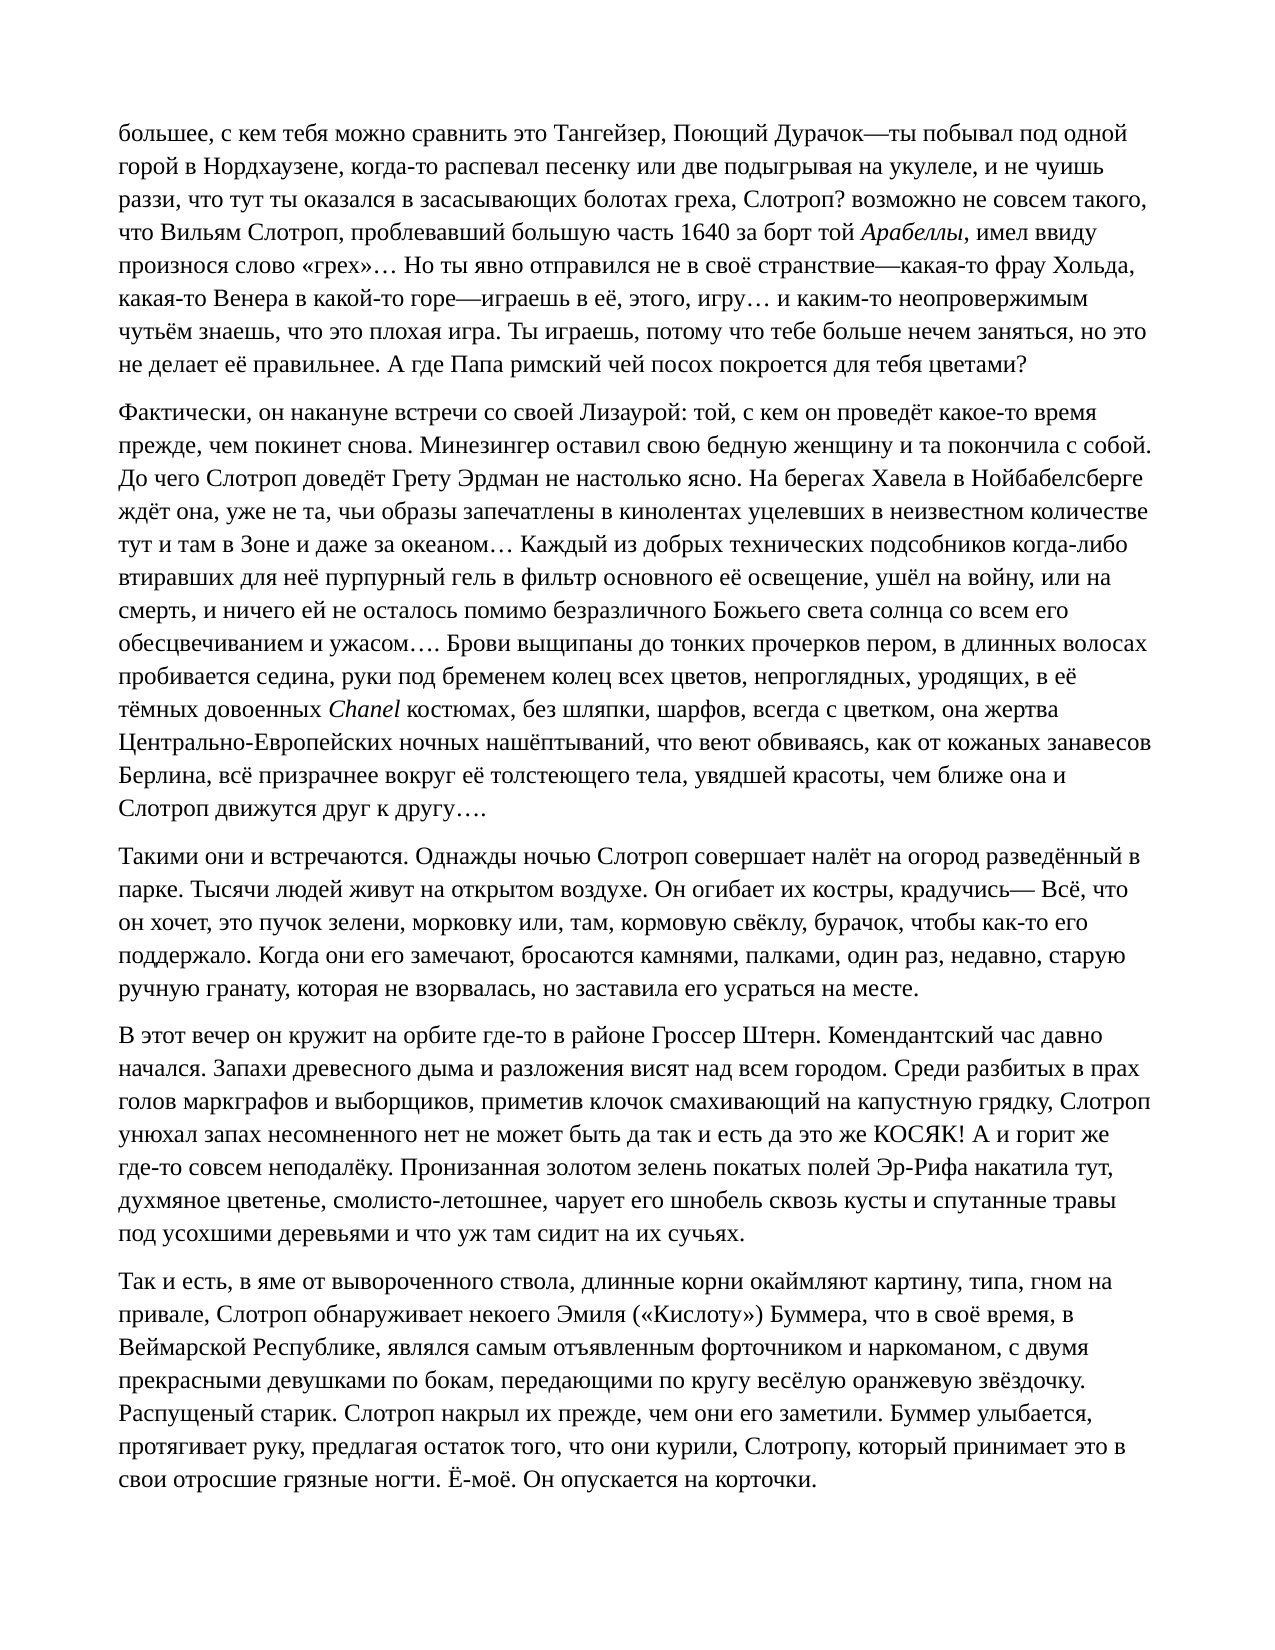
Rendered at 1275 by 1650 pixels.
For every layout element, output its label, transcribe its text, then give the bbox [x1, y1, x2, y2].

text Фактически, он накануне встречи со своей Лизаурой: той, с кем он проведёт какое-то время прежде, чем покинет снова. Минезингер оставил свою бедную женщину и та покончила с собой. До чего Слотроп доведёт Грету Эрдман не настолько ясно. На берегах Хавела в Нойбабелсберге ждёт она, уже не та, чьи образы запечатлены в кинолентах уцелевших в неизвестном количестве тут и там в Зоне и даже за океаном… Каждый из добрых технических подсобников когда-либо втиравших для неё пурпурный гель в фильтр основного её освещение, ушёл на войну, или на смерть, и ничего ей не осталось помимо безразличного Божьего света солнца со всем его обесцвечиванием и ужасом…. Брови выщипаны до тонких прочерков пером, в длинных волосах пробивается седина, руки под бременем колец всех цветов, непроглядных, уродящих, в её тёмных довоенных Chanel костюмах, без шляпки, шарфов, всегда с цветком, она жертва Центрально-Европейских ночных нашёптываний, что веют обвиваясь, как от кожаных занавесов Берлина, всё призрачнее вокруг её толстеющего тела, увядшей красоты, чем ближе она и Слотроп движутся друг к другу…. [118, 397, 1157, 822]
text Такими они и встречаются. Однажды ночью Слотроп совершает налёт на огород разведённый в парке. Тысячи людей живут на открытом воздухе. Он огибает их костры, крадучись— Всё, что он хочет, это пучок зелени, морковку или, там, кормовую свёклу, бурачок, чтобы как-то его поддержало. Когда они его замечают, бросаются камнями, палками, один раз, недавно, старую ручную гранату, которая не взорвалась, но заставила его усраться на месте. [118, 841, 1157, 1002]
text В этот вечер он кружит на орбите где-то в районе Гроссер Штерн. Комендантский час давно начался. Запахи древесного дыма и разложения висят над всем городом. Среди разбитых в прах голов маркграфов и выборщиков, приметив клочок смахивающий на капустную грядку, Слотроп унюхал запах несомненного нет не может быть да так и есть да это же КОСЯК! А и горит же где-то совсем неподалёку. Пронизанная золотом зелень покатых полей Эр-Рифа накатила тут, духмяное цветенье, смолисто-летошнее, чарует его шнобель сквозь кусты и спутанные травы под усохшими деревьями и что уж там сидит на их сучьях. [118, 1020, 1157, 1247]
text Так и есть, в яме от вывороченного ствола, длинные корни окаймляют картину, типа, гном на привале, Слотроп обнаруживает некоего Эмиля («Кислоту») Буммера, что в своё время, в Веймарской Республике, являлся самым отъявленным форточником и наркоманом, с двумя прекрасными девушками по бокам, передающими по кругу весёлую оранжевую звёздочку. Распущеный старик. Слотроп накрыл их прежде, чем они его заметили. Буммер улыбается, протягивает руку, предлагая остаток того, что они курили, Слотропу, который принимает это в свои отросшие грязные ногти. Ё-моё. Он опускается на корточки. [118, 1266, 1157, 1493]
text большее, с кем тебя можно сравнить это Тангейзер, Поющий Дурачок—ты побывал под одной горой в Нордхаузене, когда-то распевал песенку или две подыгрывая на укулеле, и не чуишь раззи, что тут ты оказался в засасывающих болотах греха, Слотроп? возможно не совсем такого, что Вильям Слотроп, проблевавший большую часть 1640 за борт той Арабеллы, имел ввиду произнося слово «грех»… Но ты явно отправился не в своё странствие—какая-то фрау Хольда, какая-то Венера в какой-то горе—играешь в её, этого, игру… и каким-то неопровержимым чутьём знаешь, что это плохая игра. Ты играешь, потому что тебе больше нечем заняться, но это не делает её правильнее. А где Папа римский чей посох покроется для тебя цветами? [118, 118, 1157, 378]
